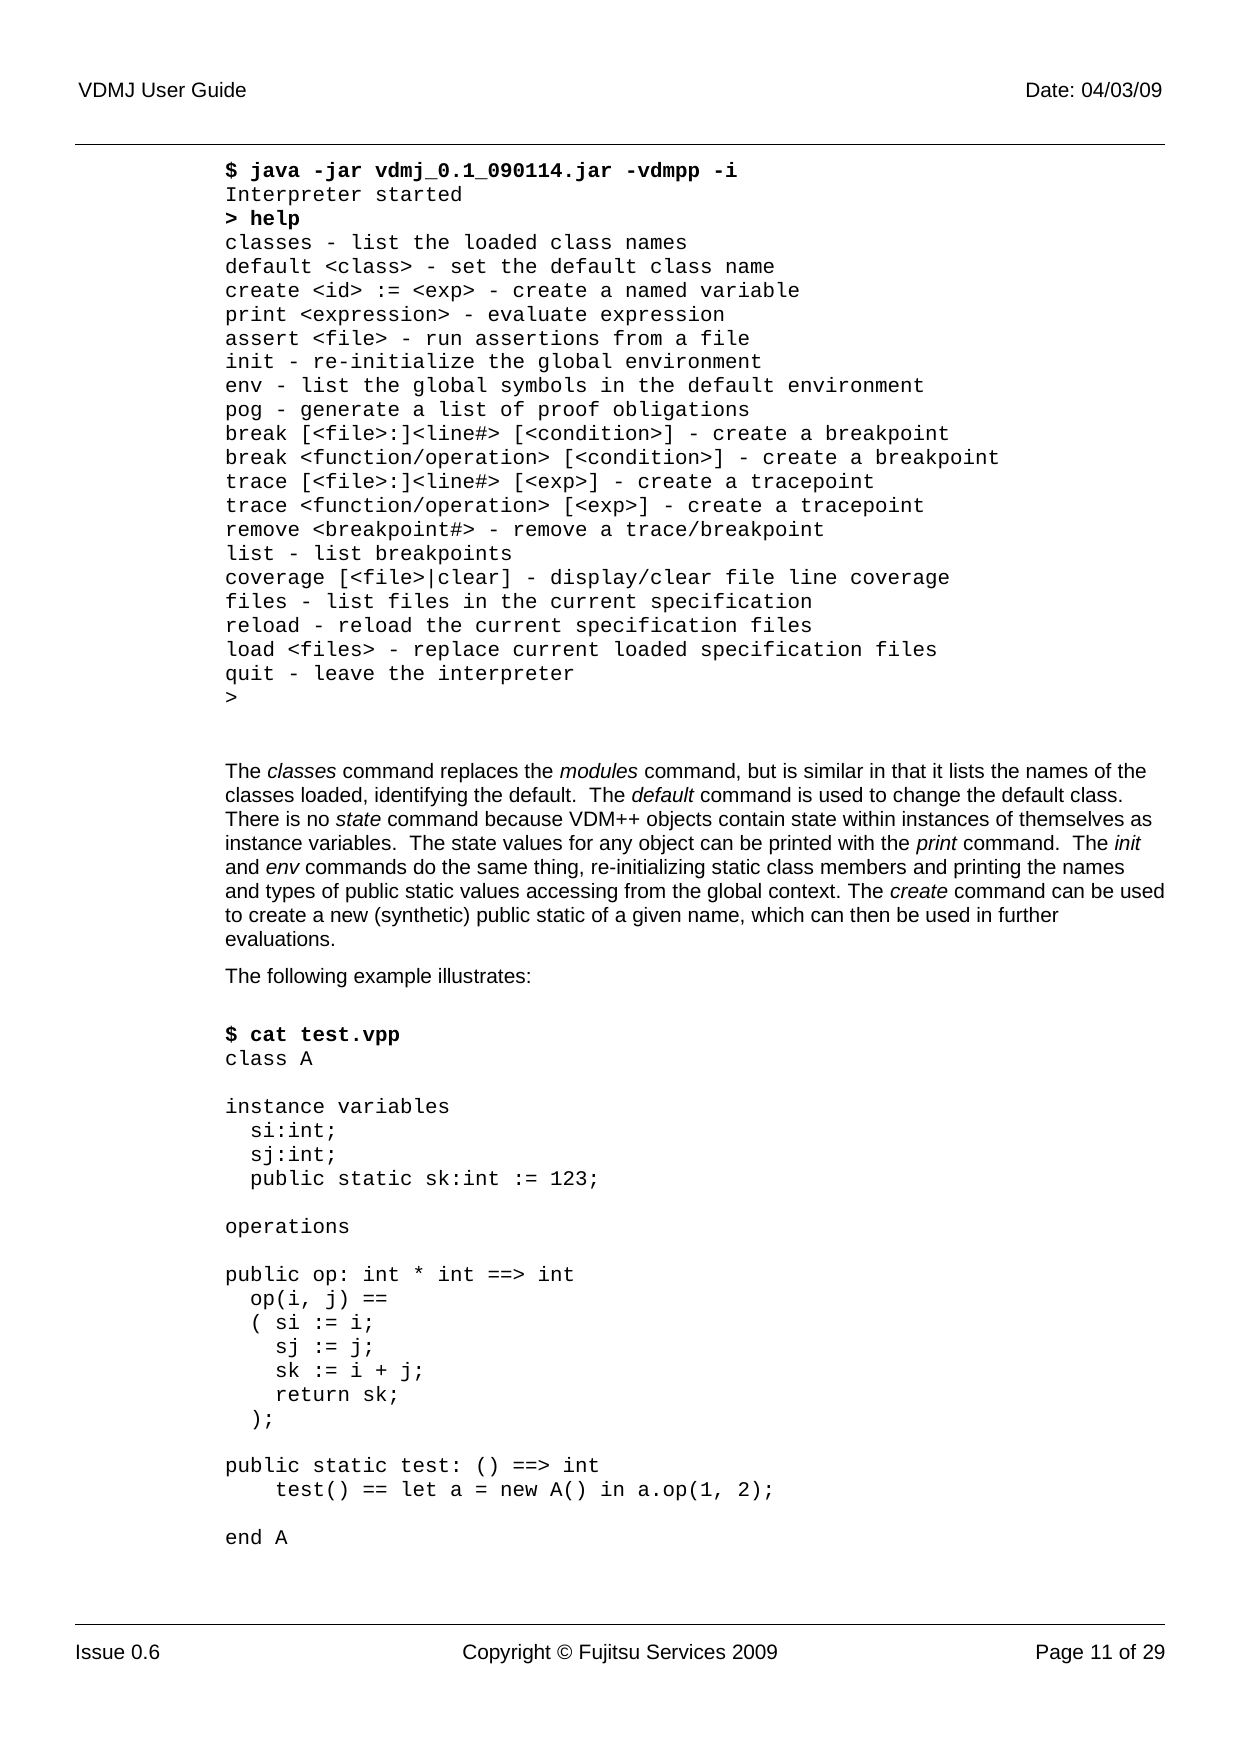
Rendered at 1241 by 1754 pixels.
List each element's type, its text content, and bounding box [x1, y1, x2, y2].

text trace <function/operation> [<exp>] - create a tracepoint [225, 495, 1165, 519]
text reload - reload the current specification files [225, 615, 1165, 639]
text create <id> := <exp> - create a named variable [225, 279, 1165, 303]
text list - list breakpoints [225, 543, 1165, 567]
text sk := i + j; [225, 1359, 1165, 1383]
text op(i, j) == [225, 1288, 1165, 1312]
text classes - list the loaded class names [225, 232, 1165, 256]
text coverage [<file>|clear] - display/clear file line coverage [225, 567, 1165, 591]
text public static test: () ==> int [225, 1455, 1165, 1479]
text $ java -jar vdmj_0.1_090114.jar -vdmpp -i [225, 160, 1165, 184]
text > [225, 687, 1165, 711]
text The classes command replaces the modules command, but is similar in that it lists the names of the classes loaded, identifying the default. The default command is used to change the default class. There is no state command because VDM++ objects contain state within instances of themselves as instance variables. The state values for any object can be printed with the print command. The init and env commands do the same thing, re-initializing static class members and printing the names and types of public static values accessing from the global context. The create command can be used to create a new (synthetic) public static of a given name, which can then be used in further evaluations. [225, 759, 1165, 951]
text default <class> - set the default class name [225, 256, 1165, 279]
text public op: int * int ==> int [225, 1264, 1165, 1288]
text break <function/operation> [<condition>] - create a breakpoint [225, 447, 1165, 471]
text class A [225, 1048, 1165, 1072]
text break [<file>:]<line#> [<condition>] - create a breakpoint [225, 423, 1165, 447]
text remove <breakpoint#> - remove a trace/breakpoint [225, 519, 1165, 543]
text $ cat test.vpp [225, 1024, 1165, 1048]
text end A [225, 1527, 1165, 1551]
text env - list the global symbols in the default environment [225, 375, 1165, 399]
text sj := j; [225, 1336, 1165, 1359]
text ( si := i; [225, 1312, 1165, 1336]
text instance variables [225, 1096, 1165, 1120]
text sj:int; [225, 1144, 1165, 1168]
text load <files> - replace current loaded specification files [225, 639, 1165, 663]
text print <expression> - evaluate expression [225, 303, 1165, 327]
text assert <file> - run assertions from a file [225, 327, 1165, 351]
text public static sk:int := 123; [225, 1168, 1165, 1192]
text operations [225, 1216, 1165, 1240]
text init - re-initialize the global environment [225, 351, 1165, 375]
text > help [225, 208, 1165, 232]
text Interpreter started [225, 184, 1165, 208]
text ); [225, 1407, 1165, 1431]
text test() == let a = new A() in a.op(1, 2); [225, 1479, 1165, 1503]
text files - list files in the current specification [225, 591, 1165, 615]
text return sk; [225, 1383, 1165, 1407]
text pog - generate a list of proof obligations [225, 399, 1165, 423]
text trace [<file>:]<line#> [<exp>] - create a tracepoint [225, 471, 1165, 495]
text The following example illustrates: [225, 964, 1165, 988]
text si:int; [225, 1120, 1165, 1144]
text quit - leave the interpreter [225, 663, 1165, 687]
